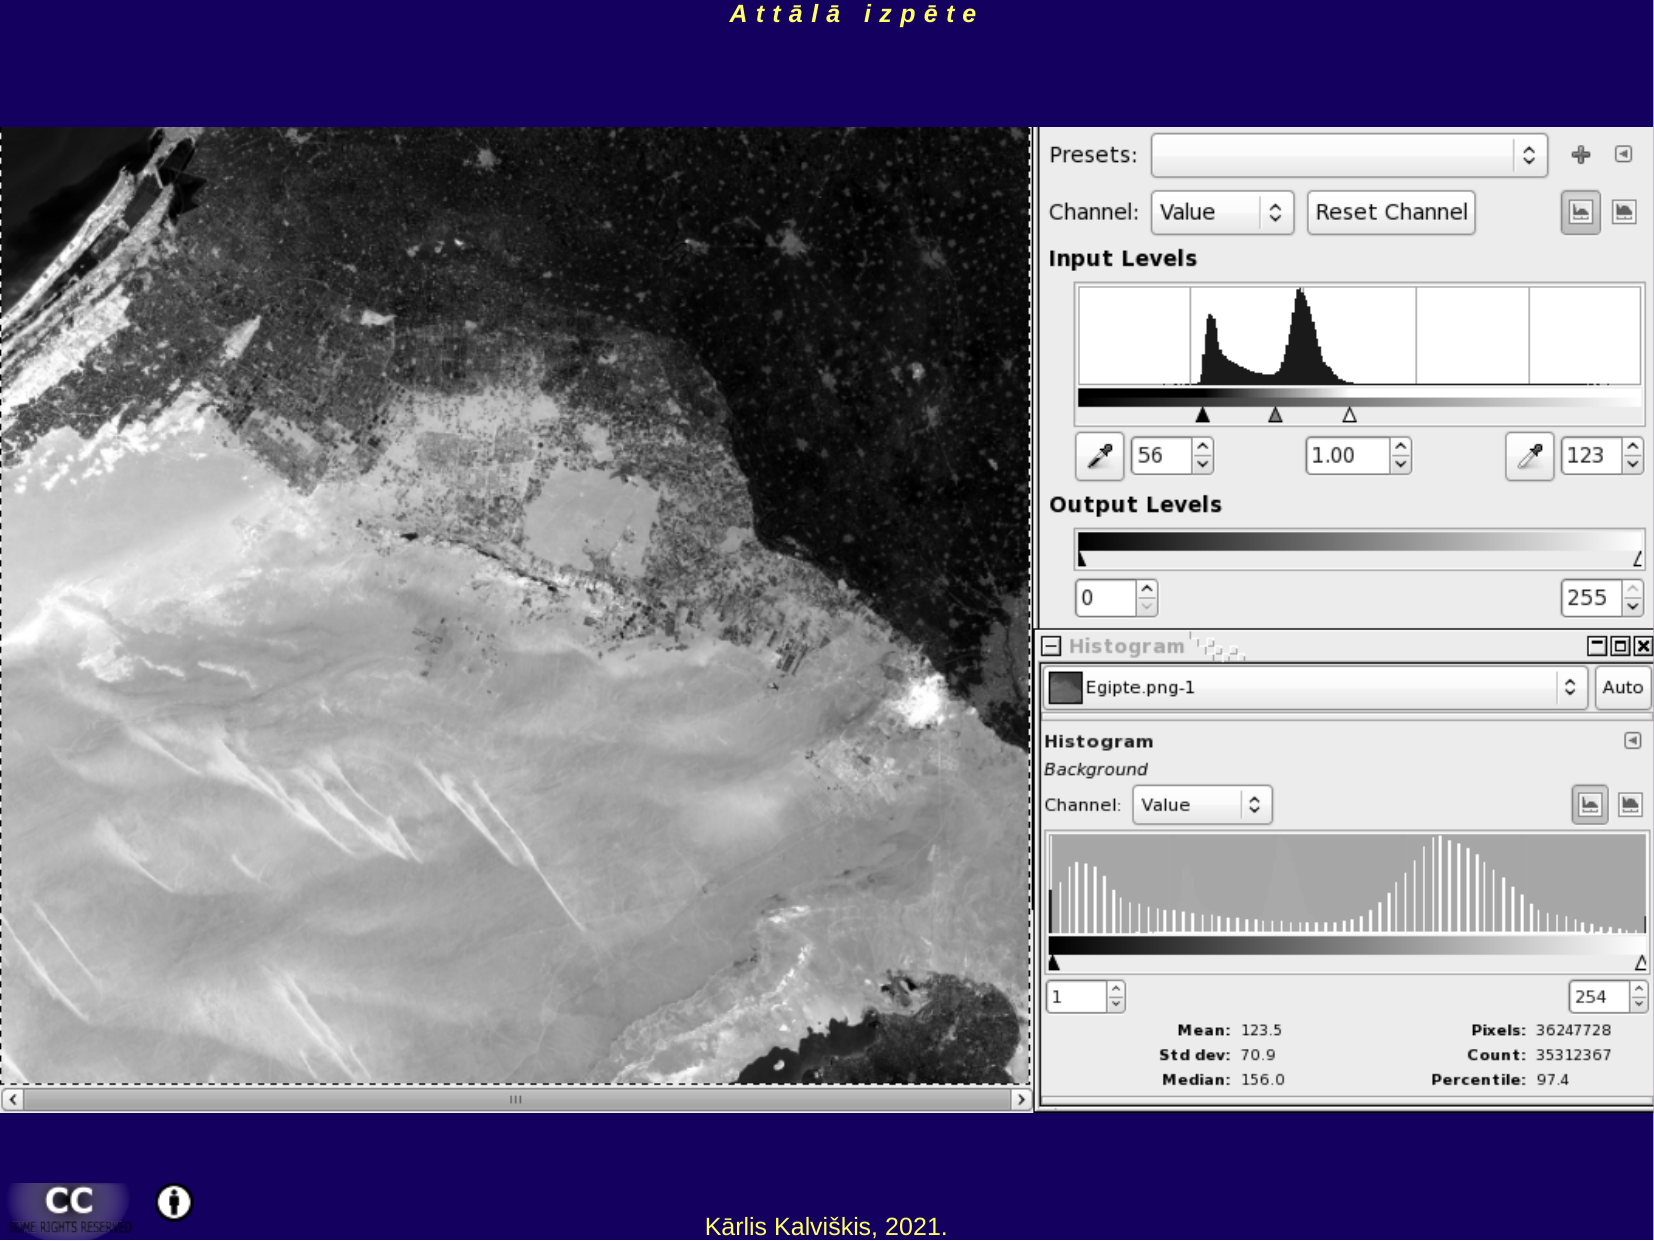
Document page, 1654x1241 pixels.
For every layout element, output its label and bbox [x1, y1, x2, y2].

picture [155, 1183, 194, 1222]
picture [0, 127, 1654, 1113]
picture [0, 1183, 141, 1241]
